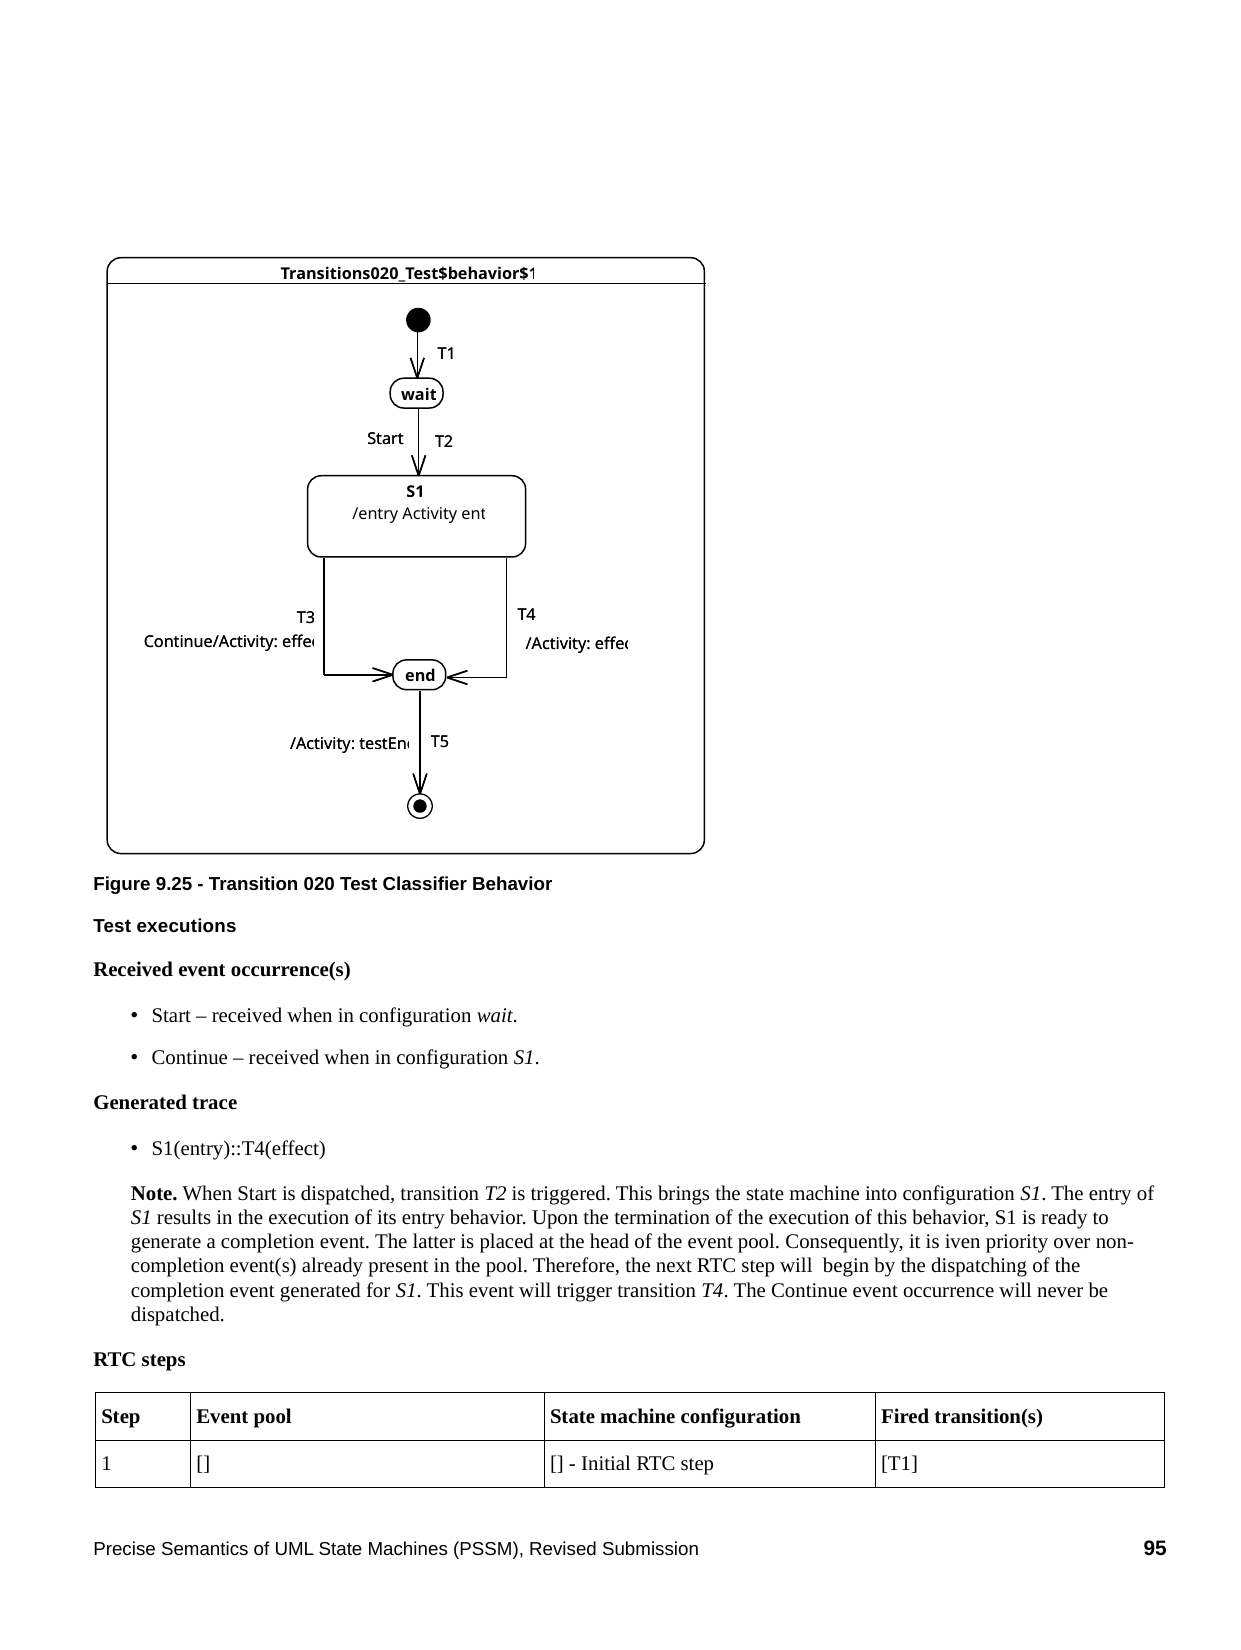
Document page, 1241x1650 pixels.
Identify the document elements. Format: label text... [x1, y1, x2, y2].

text Generated trace [93, 1090, 1164, 1114]
table_cell [] - Initial RTC step [545, 1441, 875, 1487]
list Start – received when in configuration wait. [131, 1002, 1164, 1027]
table_cell [] [191, 1441, 544, 1487]
table_header Event pool [191, 1393, 544, 1439]
subtitle Test executions [93, 231, 1164, 936]
text RTC steps [93, 1347, 1164, 1371]
text Note. When Start is dispatched, transition T2 is triggered. This brings the state machine into configuration S1. The entry of S1 results in the execution of its entry behavior. Upon the termination of the execution of this behavior, S1 is ready to generate a completion event. The latter is placed at the head of the event pool. Consequently, it is iven priority over non-completion event(s) already present in the pool. Therefore, the next RTC step will begin by the dispatching of the completion event generated for S1. This event will trigger transition T4. The Continue event occurrence will never be dispatched. [131, 1181, 1164, 1326]
text Figure 9.25 - Transition 020 Test Classifier Behavior [93, 243, 720, 894]
table_header Step [96, 1393, 190, 1439]
table_cell 1 [96, 1441, 190, 1487]
table_header State machine configuration [545, 1393, 875, 1439]
table_cell [T1] [876, 1441, 1164, 1487]
list Continue – received when in configuration S1. [131, 1044, 1164, 1069]
text Received event occurrence(s) [93, 957, 1164, 981]
table_header Fired transition(s) [876, 1393, 1164, 1439]
list S1(entry)::T4(effect) [131, 1135, 1164, 1160]
